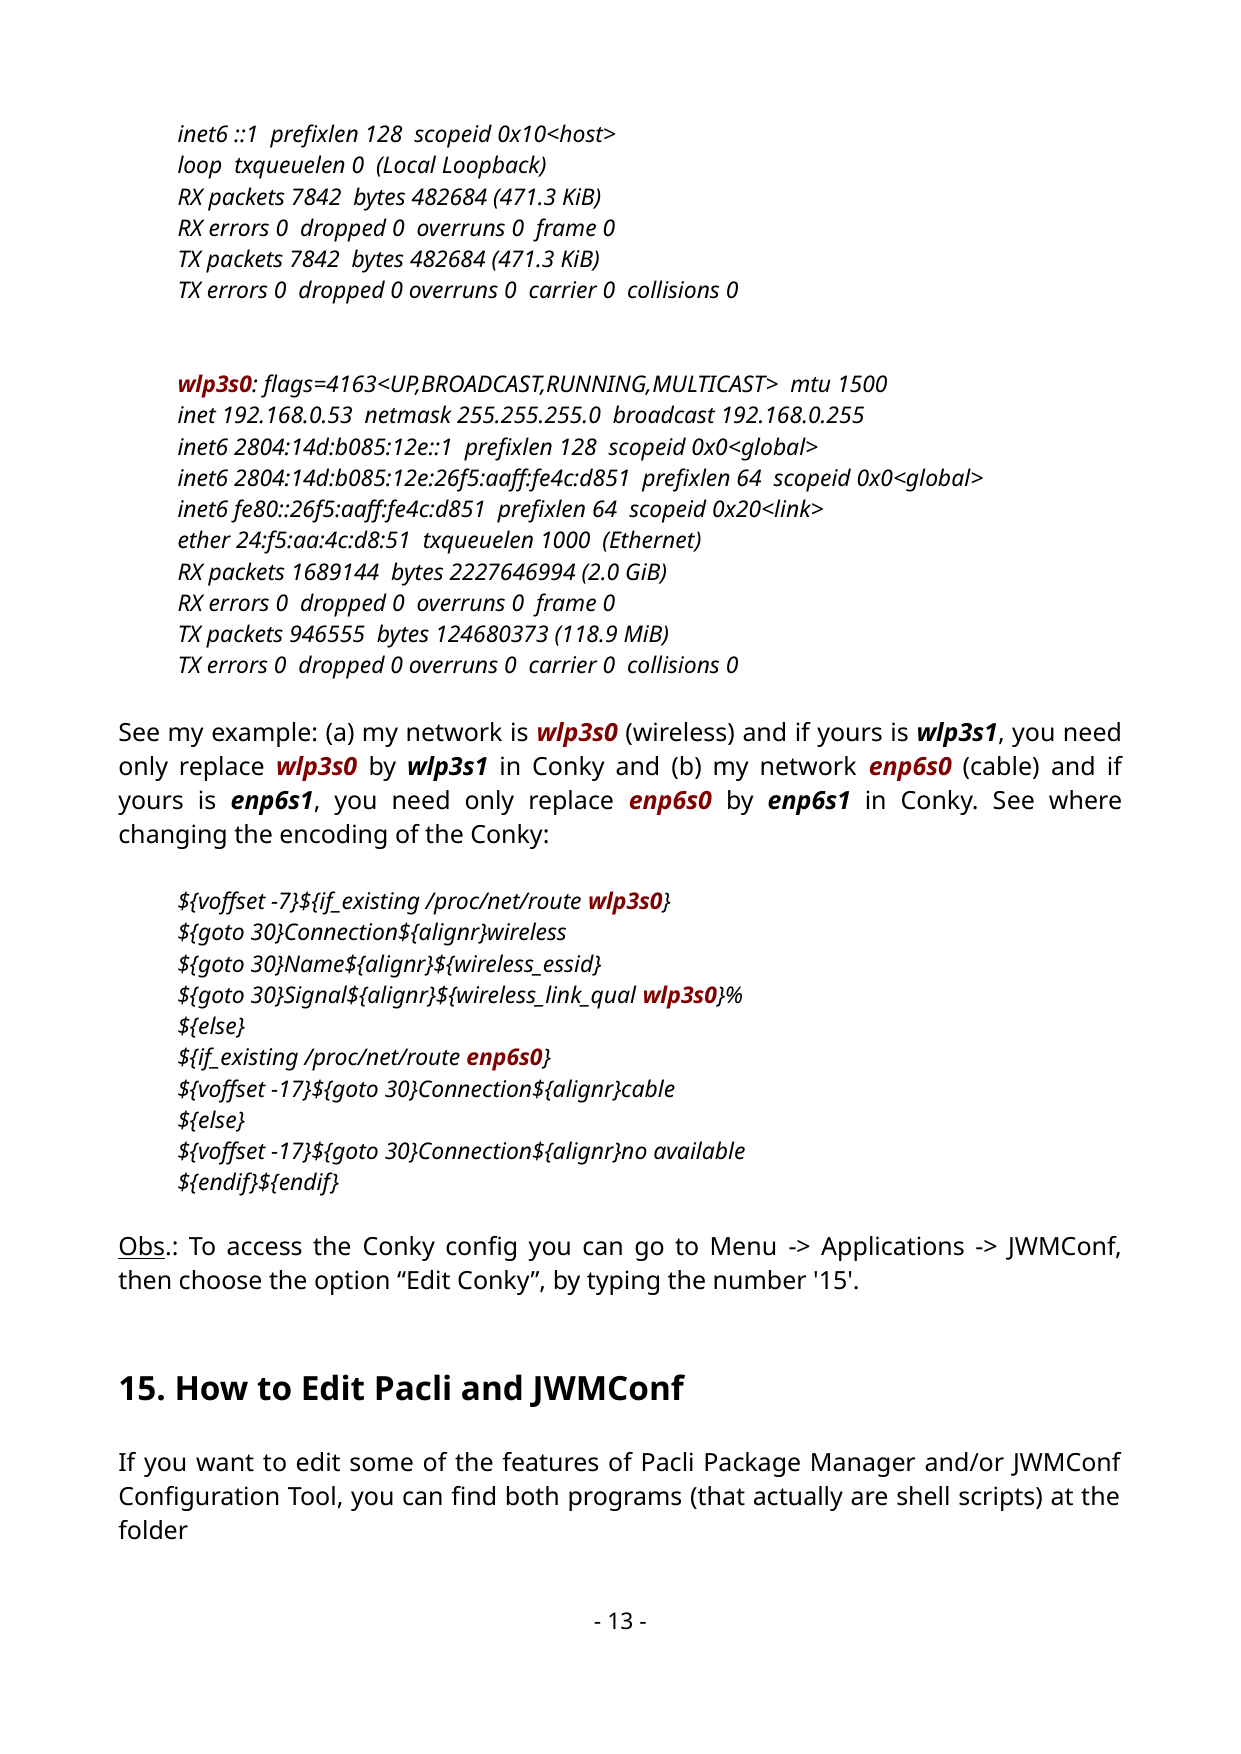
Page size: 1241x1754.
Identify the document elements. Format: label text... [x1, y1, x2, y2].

text inet 192.168.0.53 netmask 255.255.255.0 broadcast 192.168.0.255 [177, 399, 1122, 431]
text ${else} [177, 1010, 1122, 1041]
text ${voffset -7}${if_existing /proc/net/route wlp3s0} [177, 885, 1122, 916]
text ${goto 30}Name${alignr}${wireless_essid} [177, 947, 1122, 979]
text ${if_existing /proc/net/route enp6s0} [177, 1041, 1122, 1072]
text ${endif}${endif} [177, 1166, 1122, 1197]
text TX errors 0 dropped 0 overruns 0 carrier 0 collisions 0 [177, 274, 1122, 306]
text wlp3s0: flags=4163<UP,BROADCAST,RUNNING,MULTICAST> mtu 1500 [177, 368, 1122, 399]
text If you want to edit some of the features of Pacli Package Manager and/or JWMConf Configuration Tool, you can find both programs (that actually are shell scripts) at the folder [118, 1444, 1122, 1547]
text inet6 2804:14d:b085:12e:26f5:aaff:fe4c:d851 prefixlen 64 scopeid 0x0<global> [177, 462, 1122, 493]
text ${voffset -17}${goto 30}Connection${alignr}cable [177, 1072, 1122, 1104]
text inet6 ::1 prefixlen 128 scopeid 0x10<host> [177, 118, 1122, 149]
text ${voffset -17}${goto 30}Connection${alignr}no available [177, 1135, 1122, 1166]
text Obs.: To access the Conky config you can go to Menu -> Applications -> JWMConf, then choose the option “Edit Conky”, by typing the number '15'. [118, 1229, 1122, 1297]
text RX errors 0 dropped 0 overruns 0 frame 0 [177, 212, 1122, 243]
text ${goto 30}Connection${alignr}wireless [177, 916, 1122, 947]
text inet6 fe80::26f5:aaff:fe4c:d851 prefixlen 64 scopeid 0x20<link> [177, 493, 1122, 524]
text ${goto 30}Signal${alignr}${wireless_link_qual wlp3s0}% [177, 979, 1122, 1010]
text RX errors 0 dropped 0 overruns 0 frame 0 [177, 587, 1122, 618]
text ${else} [177, 1104, 1122, 1135]
subtitle 15. How to Edit Pacli and JWMConf [118, 1365, 1122, 1410]
text See my example: (a) my network is wlp3s0 (wireless) and if yours is wlp3s1, you need only replace wlp3s0 by wlp3s1 in Conky and (b) my network enp6s0 (cable) and if yours is enp6s1, you need only replace enp6s0 by enp6s1 in Conky. See where changing the encoding of the Conky: [118, 681, 1122, 851]
text ether 24:f5:aa:4c:d8:51 txqueuelen 1000 (Ethernet) [177, 524, 1122, 556]
text TX packets 946555 bytes 124680373 (118.9 MiB) [177, 618, 1122, 649]
text inet6 2804:14d:b085:12e::1 prefixlen 128 scopeid 0x0<global> [177, 431, 1122, 462]
text TX errors 0 dropped 0 overruns 0 carrier 0 collisions 0 [177, 649, 1122, 681]
text TX packets 7842 bytes 482684 (471.3 KiB) [177, 243, 1122, 274]
text loop txqueuelen 0 (Local Loopback) [177, 149, 1122, 181]
text RX packets 1689144 bytes 2227646994 (2.0 GiB) [177, 556, 1122, 587]
text RX packets 7842 bytes 482684 (471.3 KiB) [177, 181, 1122, 212]
